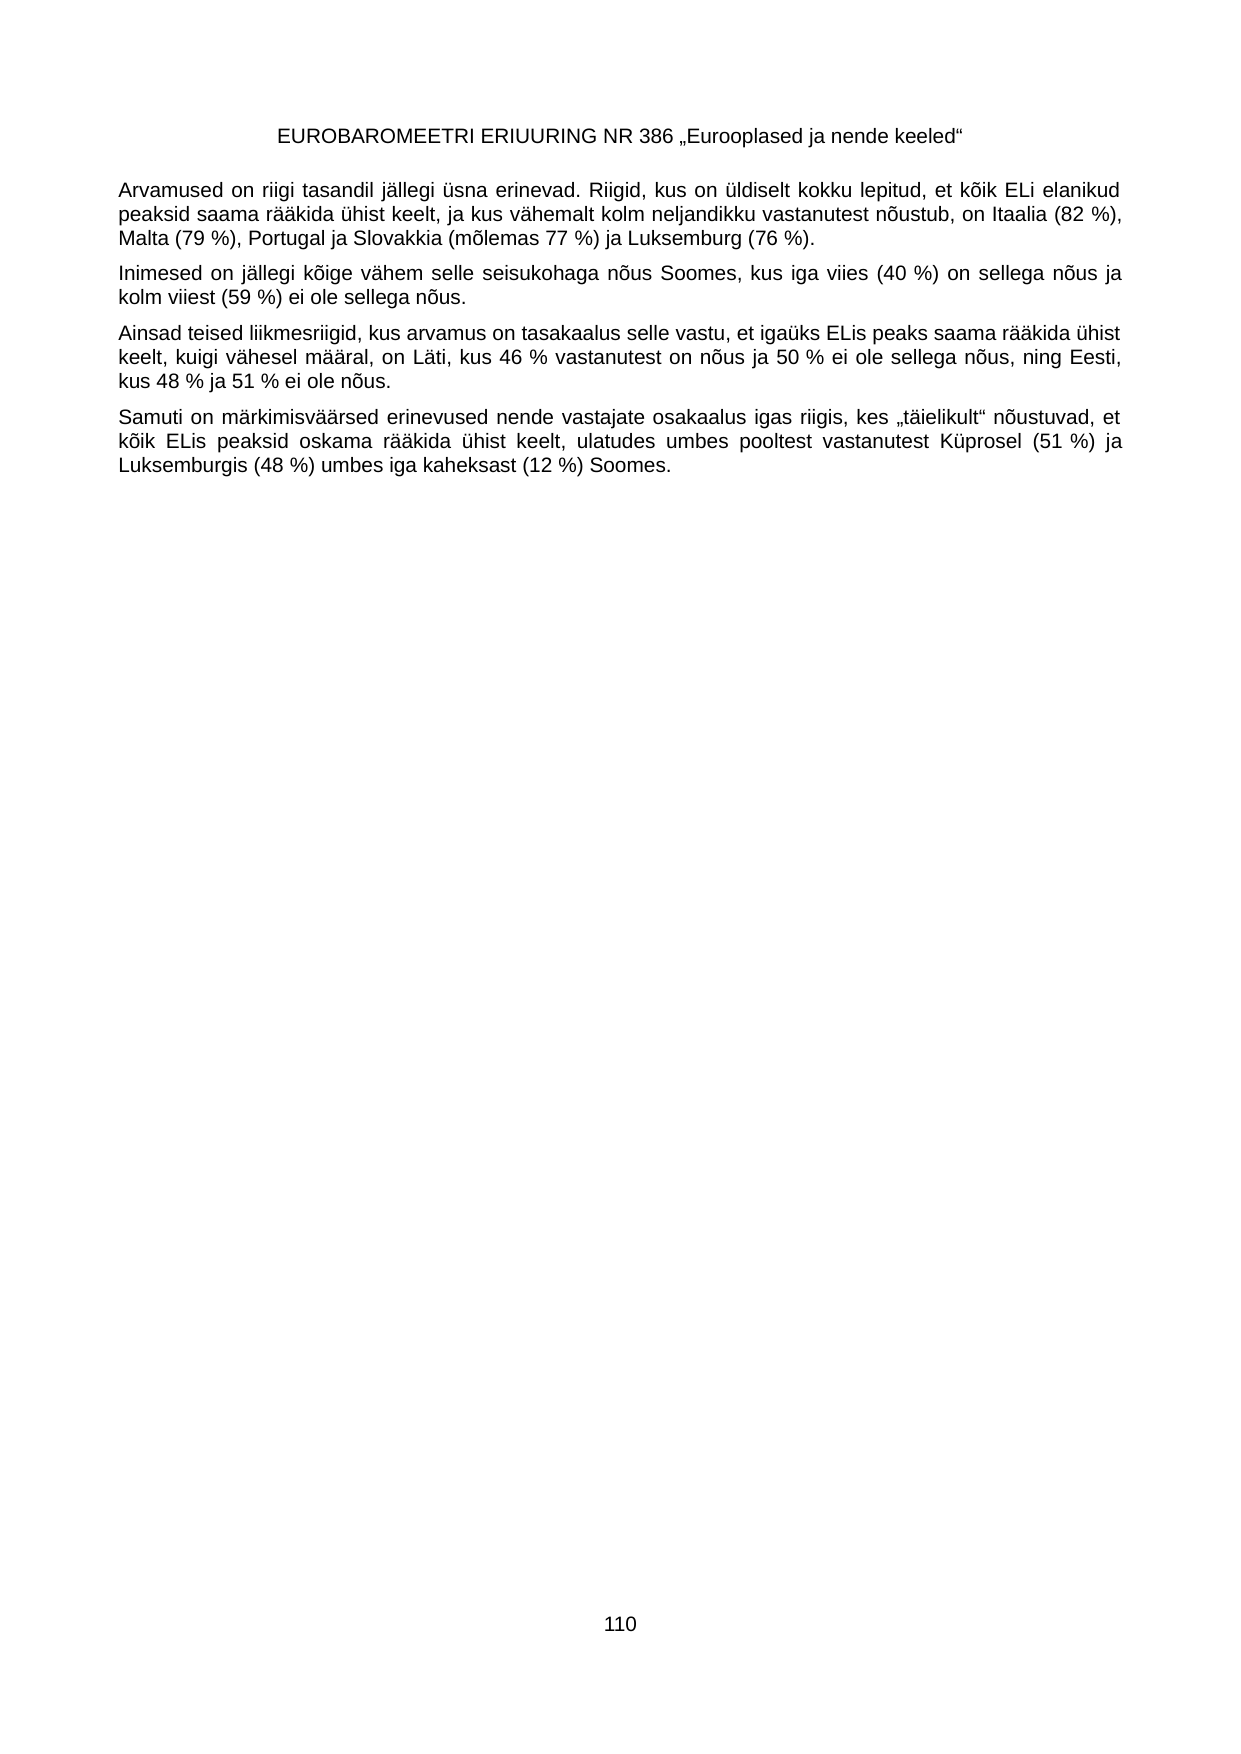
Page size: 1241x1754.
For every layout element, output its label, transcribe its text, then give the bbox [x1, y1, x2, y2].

text Ainsad teised liikmesriigid, kus arvamus on tasakaalus selle vastu, et igaüks ELis peaks saama rääkida ühist keelt, kuigi vähesel määral, on Läti, kus 46 % vastanutest on nõus ja 50 % ei ole sellega nõus, ning Eesti, kus 48 % ja 51 % ei ole nõus. [118, 321, 1122, 393]
text Samuti on märkimisväärsed erinevused nende vastajate osakaalus igas riigis, kes „täielikult“ nõustuvad, et kõik ELis peaksid oskama rääkida ühist keelt, ulatudes umbes pooltest vastanutest Küprosel (51 %) ja Luksemburgis (48 %) umbes iga kaheksast (12 %) Soomes. [118, 405, 1122, 477]
text Arvamused on riigi tasandil jällegi üsna erinevad. Riigid, kus on üldiselt kokku lepitud, et kõik ELi elanikud peaksid saama rääkida ühist keelt, ja kus vähemalt kolm neljandikku vastanutest nõustub, on Itaalia (82 %), Malta (79 %), Portugal ja Slovakkia (mõlemas 77 %) ja Luksemburg (76 %). [118, 177, 1122, 249]
text Inimesed on jällegi kõige vähem selle seisukohaga nõus Soomes, kus iga viies (40 %) on sellega nõus ja kolm viiest (59 %) ei ole sellega nõus. [118, 261, 1122, 309]
